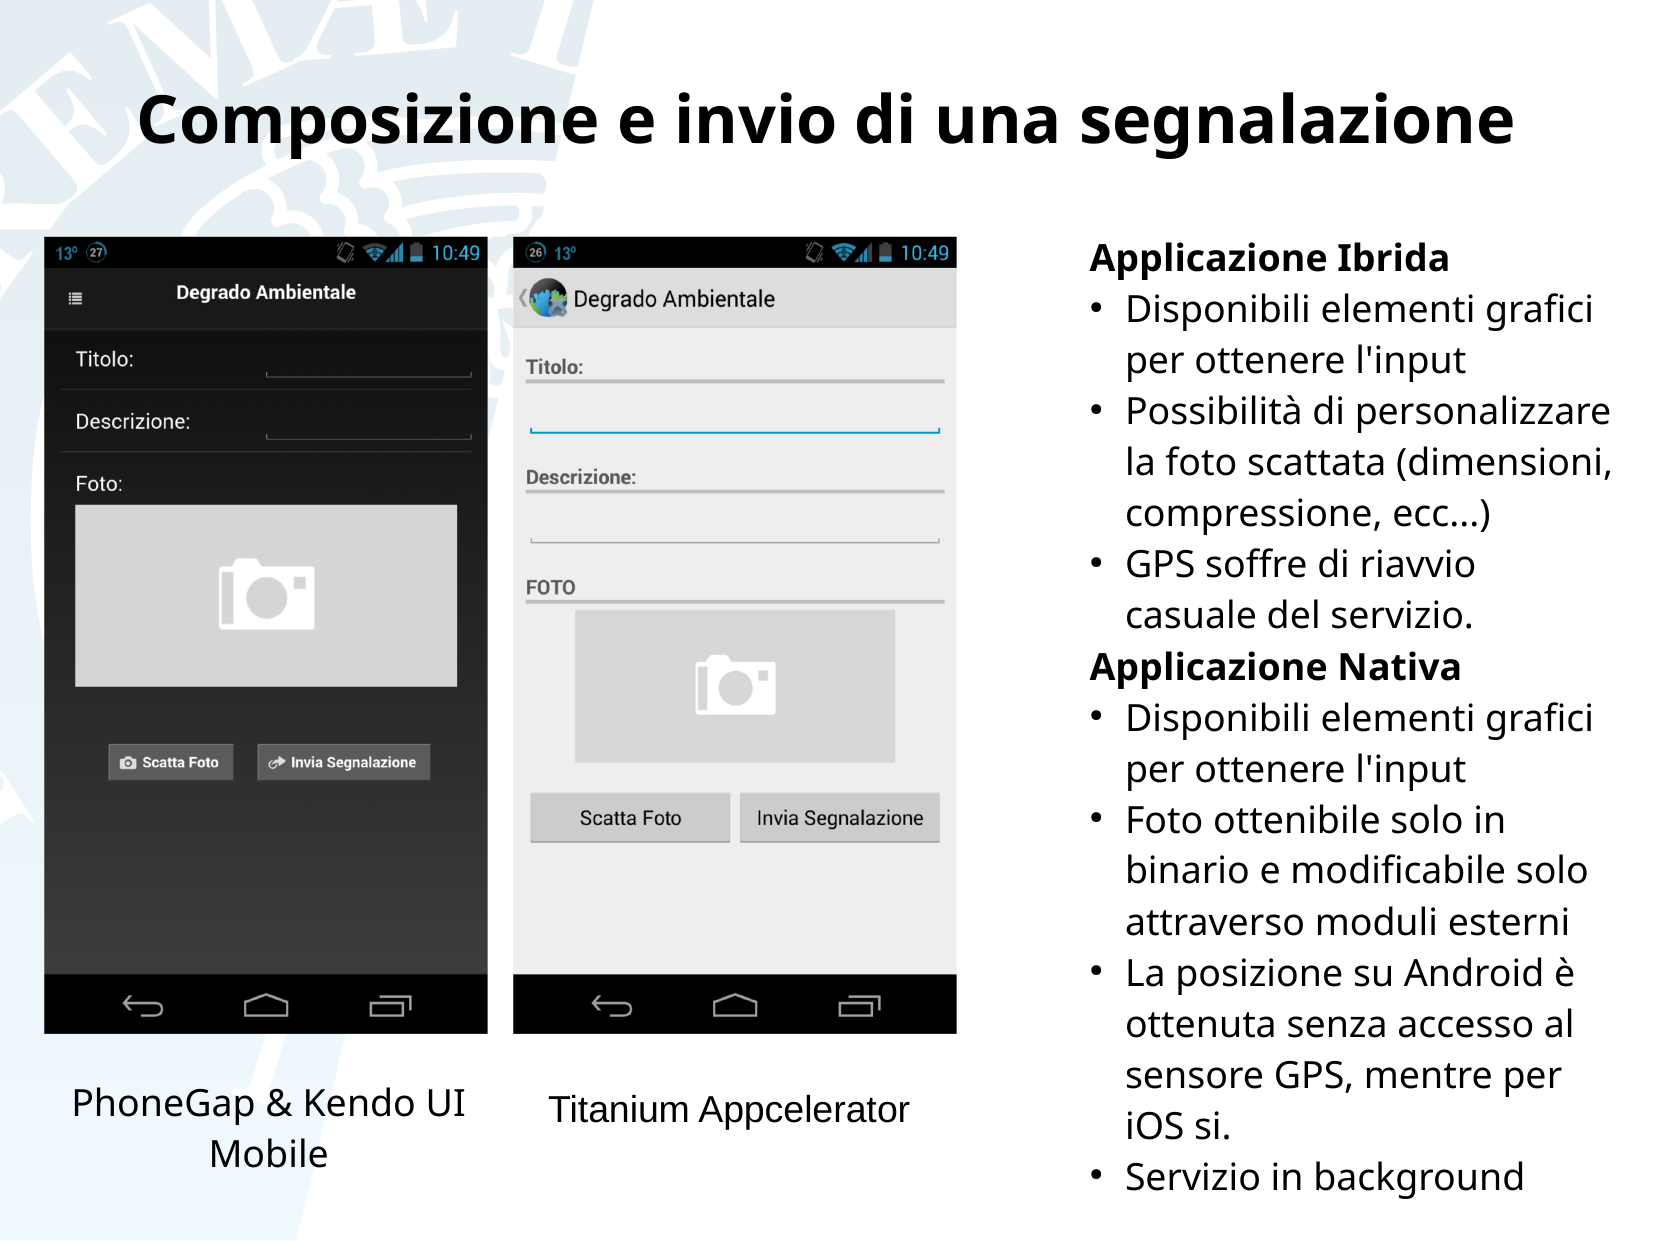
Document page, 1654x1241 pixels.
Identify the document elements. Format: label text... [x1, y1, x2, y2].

picture [513, 236, 957, 1034]
title Composizione e invio di una segnalazione [59, 59, 1595, 178]
picture [44, 236, 488, 1034]
text_box PhoneGap & Kendo UI Mobile [47, 1068, 491, 1184]
text_box Applicazione Ibrida Disponibili elementi grafici per ottenere l'input Possibilità di personalizzare la foto scattata (dimensioni, compressione, ecc...) GPS soffre di riavvio casuale del servizio. Applicazione Nativa Disponibili elementi grafici per ottenere l'input Foto ottenibile solo in binario e modificabile solo attraverso moduli esterni La posizione su Android è ottenuta senza accesso al sensore GPS, mentre per iOS si. Servizio in background [1074, 224, 1630, 1241]
text_box Titanium Appcelerator [507, 1080, 951, 1138]
